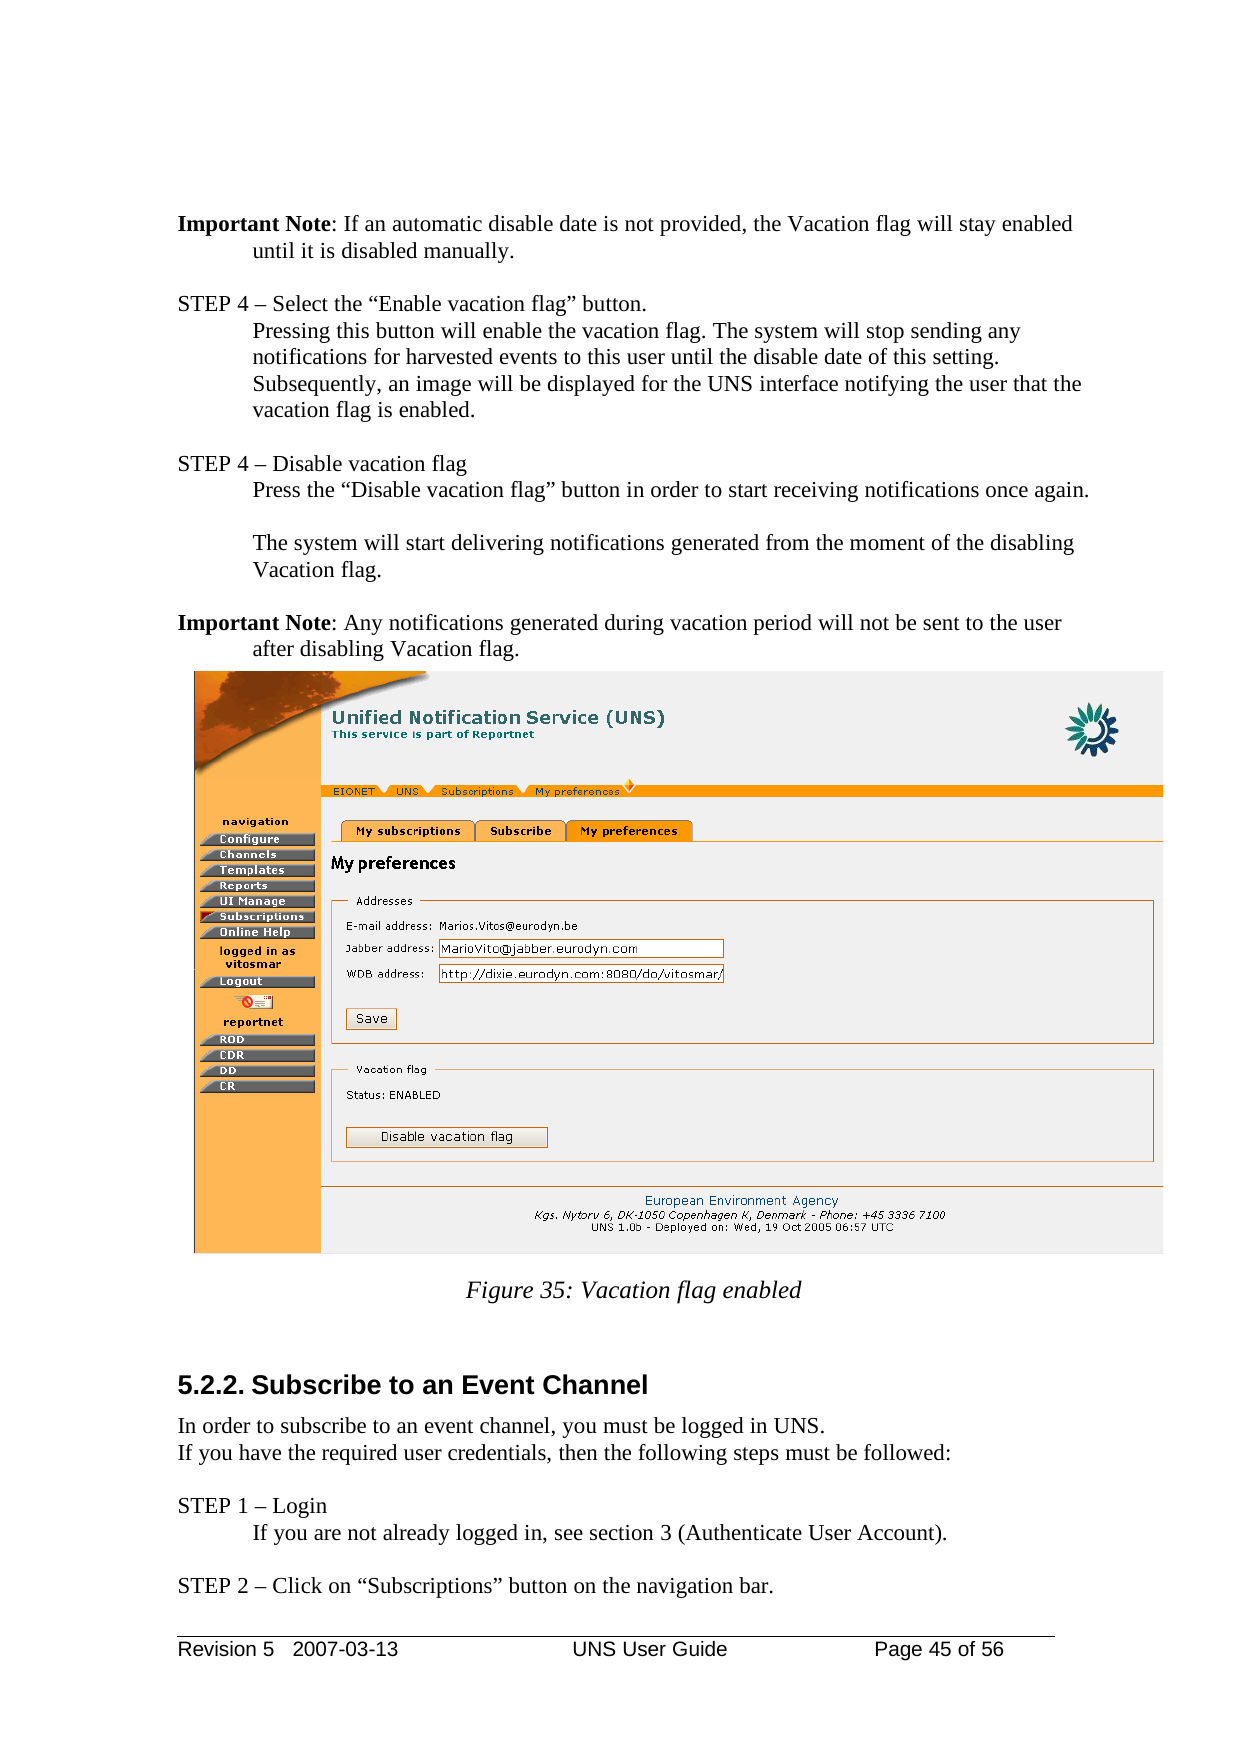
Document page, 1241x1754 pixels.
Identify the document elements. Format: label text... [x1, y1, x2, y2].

text STEP 2 – Click on “Subscriptions” button on the navigation bar. [177, 1571, 1092, 1598]
text If you are not already logged in, see section 3 (Authenticate User Account). [177, 1518, 1092, 1545]
text Important Note: If an automatic disable date is not provided, the Vacation flag will stay enabled until it is disabled manually. [177, 210, 1092, 263]
text Important Note: Any notifications generated during vacation period will not be sent to the user after disabling Vacation flag. [177, 609, 1092, 662]
text Figure 35: Vacation flag enabled [177, 1275, 1092, 1304]
picture [193, 671, 1164, 1254]
text STEP 4 – Select the “Enable vacation flag” button. [177, 290, 1092, 317]
text In order to subscribe to an event channel, you must be logged in UNS. [177, 1412, 1092, 1439]
text Press the “Disable vacation flag” button in order to start receiving notifications once again. The system will start delivering notifications generated from the moment of the disabling Vacation flag. [177, 476, 1092, 582]
subtitle Subscribe to an Event Channel [177, 1368, 1092, 1399]
text STEP 1 – Login [177, 1492, 1092, 1518]
text STEP 4 – Disable vacation flag [177, 449, 1092, 476]
text Pressing this button will enable the vacation flag. The system will stop sending any notifications for harvested events to this user until the disable date of this setting. Subsequently, an image will be displayed for the UNS interface notifying the user that the vacation flag is enabled. [177, 317, 1092, 423]
text If you have the required user credentials, then the following steps must be followed: [177, 1439, 1092, 1465]
